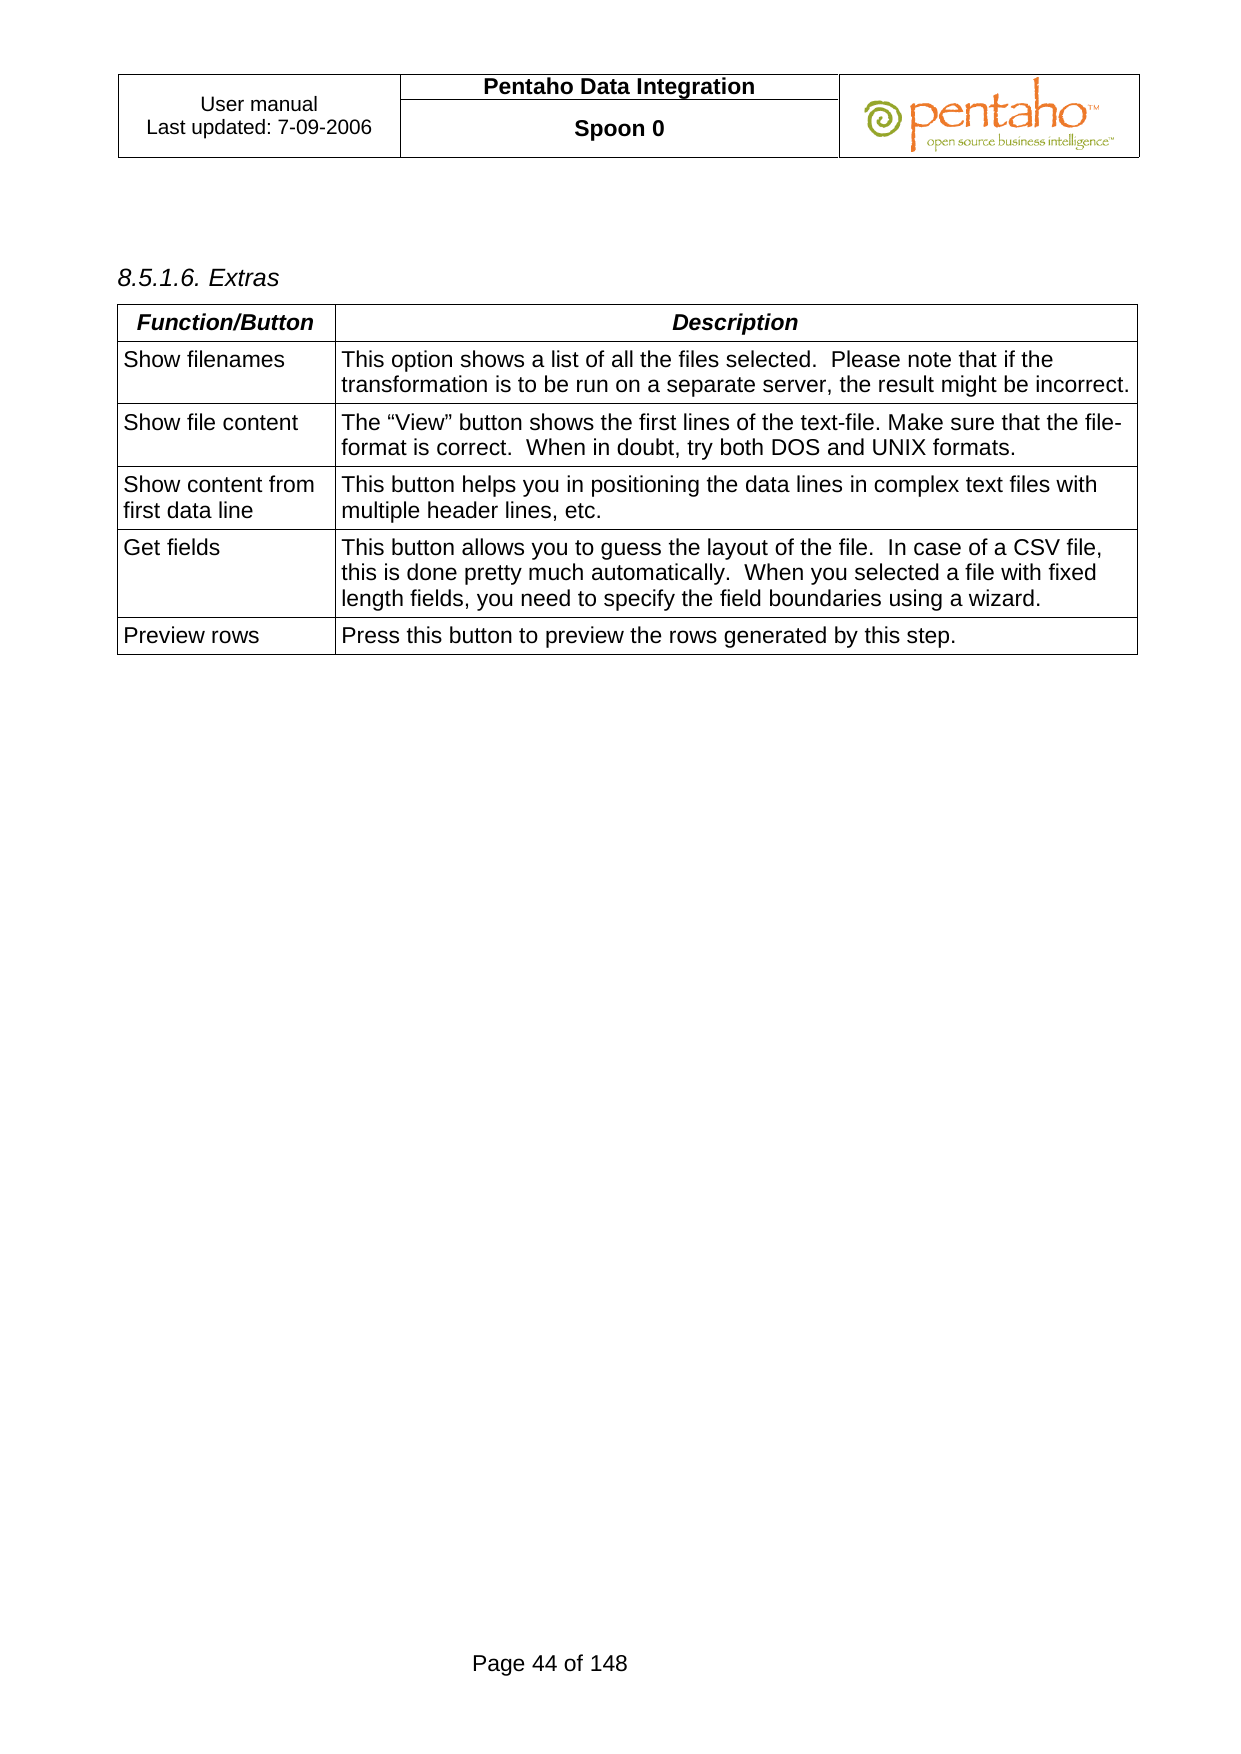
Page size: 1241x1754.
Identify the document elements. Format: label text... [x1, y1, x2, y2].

table_cell Show file content [118, 404, 335, 466]
table_cell Preview rows [118, 618, 335, 654]
subtitle Extras [117, 263, 1137, 291]
table_cell Press this button to preview the rows generated by this step. [336, 618, 1137, 654]
table_header Description [336, 305, 1137, 341]
table_cell Get fields [118, 530, 335, 617]
table_cell Show content from first data line [118, 467, 335, 529]
table_header Function/Button [118, 305, 335, 341]
table_cell This button allows you to guess the layout of the file. In case of a CSV file, this is done pretty much automatically. When you selected a file with fixed length fields, you need to specify the field boundaries using a wizard. [336, 530, 1137, 617]
table_cell This button helps you in positioning the data lines in complex text files with multiple header lines, etc. [336, 467, 1137, 529]
table_cell Show filenames [118, 342, 335, 403]
table_cell The “View” button shows the first lines of the text-file. Make sure that the file-format is correct. When in doubt, try both DOS and UNIX formats. [336, 404, 1137, 466]
table_cell This option shows a list of all the files selected. Please note that if the transformation is to be run on a separate server, the result might be incorrect. [336, 342, 1137, 403]
